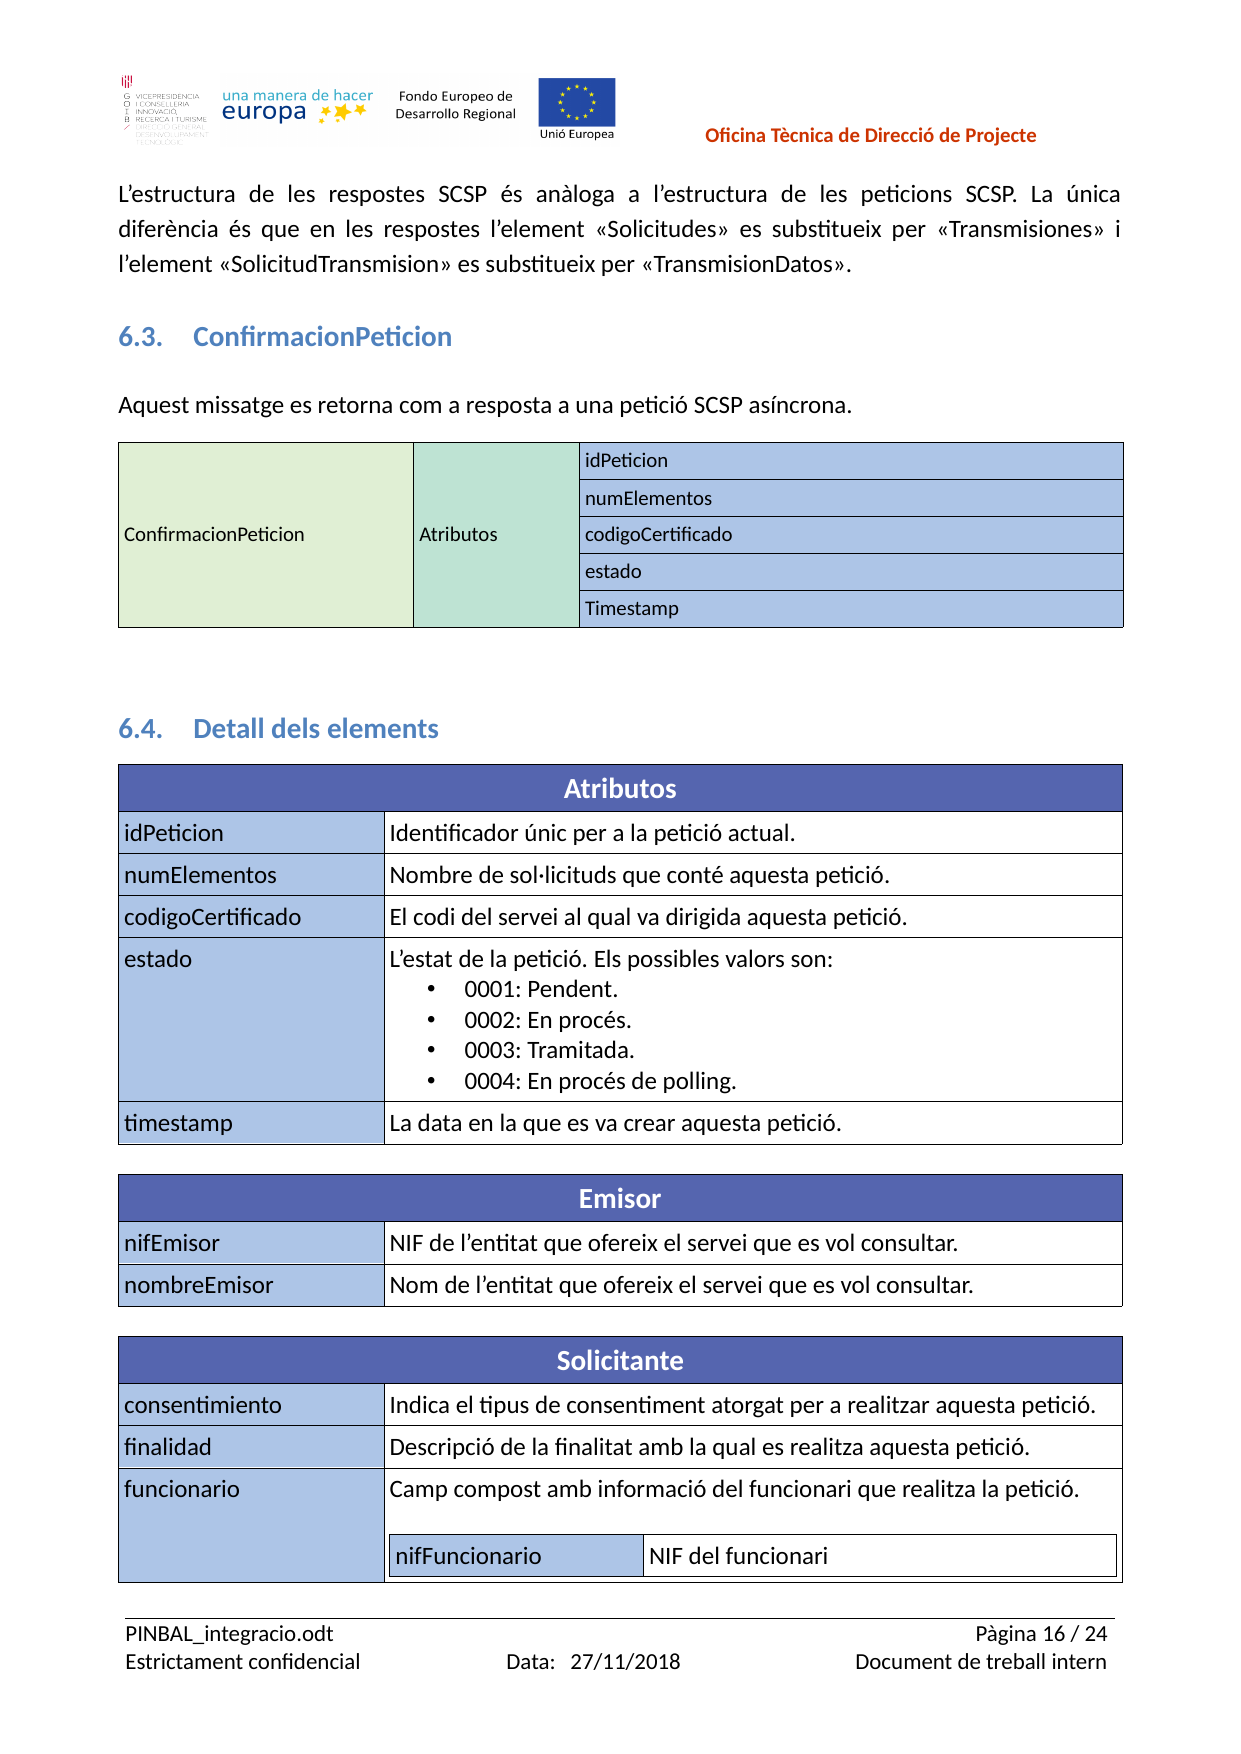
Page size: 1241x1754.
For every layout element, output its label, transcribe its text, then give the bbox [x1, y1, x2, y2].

table_cell Camp compost amb informació del funcionari que realitza la petició. [385, 1469, 1122, 1582]
table_cell NIF de l’entitat que ofereix el servei que es vol consultar. [385, 1222, 1122, 1263]
table_cell estado [119, 938, 384, 1101]
text L’estructura de les respostes SCSP és anàloga a l’estructura de les peticions SCSP. La única diferència és que en les respostes l’element «Solicitudes» es substitueix per «Transmisiones» i l’element «SolicitudTransmision» es substitueix per «TransmisionDatos». [118, 178, 1122, 278]
picture [118, 73, 213, 147]
table_header nifFuncionario [390, 1535, 643, 1576]
table_cell Descripció de la finalitat amb la qual es realitza aquesta petició. [385, 1426, 1122, 1467]
table_cell funcionario [119, 1469, 384, 1582]
table_cell consentimiento [119, 1384, 384, 1425]
table_cell Timestamp [580, 591, 1123, 627]
table_cell nifEmisor [119, 1222, 384, 1263]
table_cell numElementos [119, 854, 384, 895]
table_header Emisor [119, 1175, 1122, 1221]
table_cell Indica el tipus de consentiment atorgat per a realitzar aquesta petició. [385, 1384, 1122, 1425]
table_cell nombreEmisor [119, 1265, 384, 1306]
subtitle Detall dels elements [118, 711, 1122, 746]
table_header Solicitante [119, 1337, 1122, 1383]
table_cell Nom de l’entitat que ofereix el servei que es vol consultar. [385, 1265, 1122, 1306]
table_header Atributos [119, 765, 1122, 811]
table_cell La data en la que es va crear aquesta petició. [385, 1102, 1122, 1143]
table_cell idPeticion [119, 812, 384, 853]
table_header Atributos [414, 443, 579, 627]
subtitle ConfirmacionPeticion [118, 318, 1122, 354]
text Aquest missatge es retorna com a resposta a una petició SCSP asíncrona. [118, 389, 1122, 420]
table_cell timestamp [119, 1102, 384, 1143]
table_cell L’estat de la petició. Els possibles valors son: 0001: Pendent. 0002: En procés. 0003: Tramitada. 0004: En procés de polling. [385, 938, 1122, 1101]
picture [219, 73, 621, 147]
table_header NIF del funcionari [644, 1535, 1116, 1576]
table_cell El codi del servei al qual va dirigida aquesta petició. [385, 896, 1122, 937]
table_header ConfirmacionPeticion [119, 443, 413, 627]
table_header idPeticion [580, 443, 1123, 479]
table_cell finalidad [119, 1426, 384, 1467]
table_cell Identificador únic per a la petició actual. [385, 812, 1122, 853]
table_cell codigoCertificado [580, 517, 1123, 553]
table_cell numElementos [580, 480, 1123, 516]
table_cell estado [580, 554, 1123, 590]
table_cell Nombre de sol·licituds que conté aquesta petició. [385, 854, 1122, 895]
table_cell codigoCertificado [119, 896, 384, 937]
